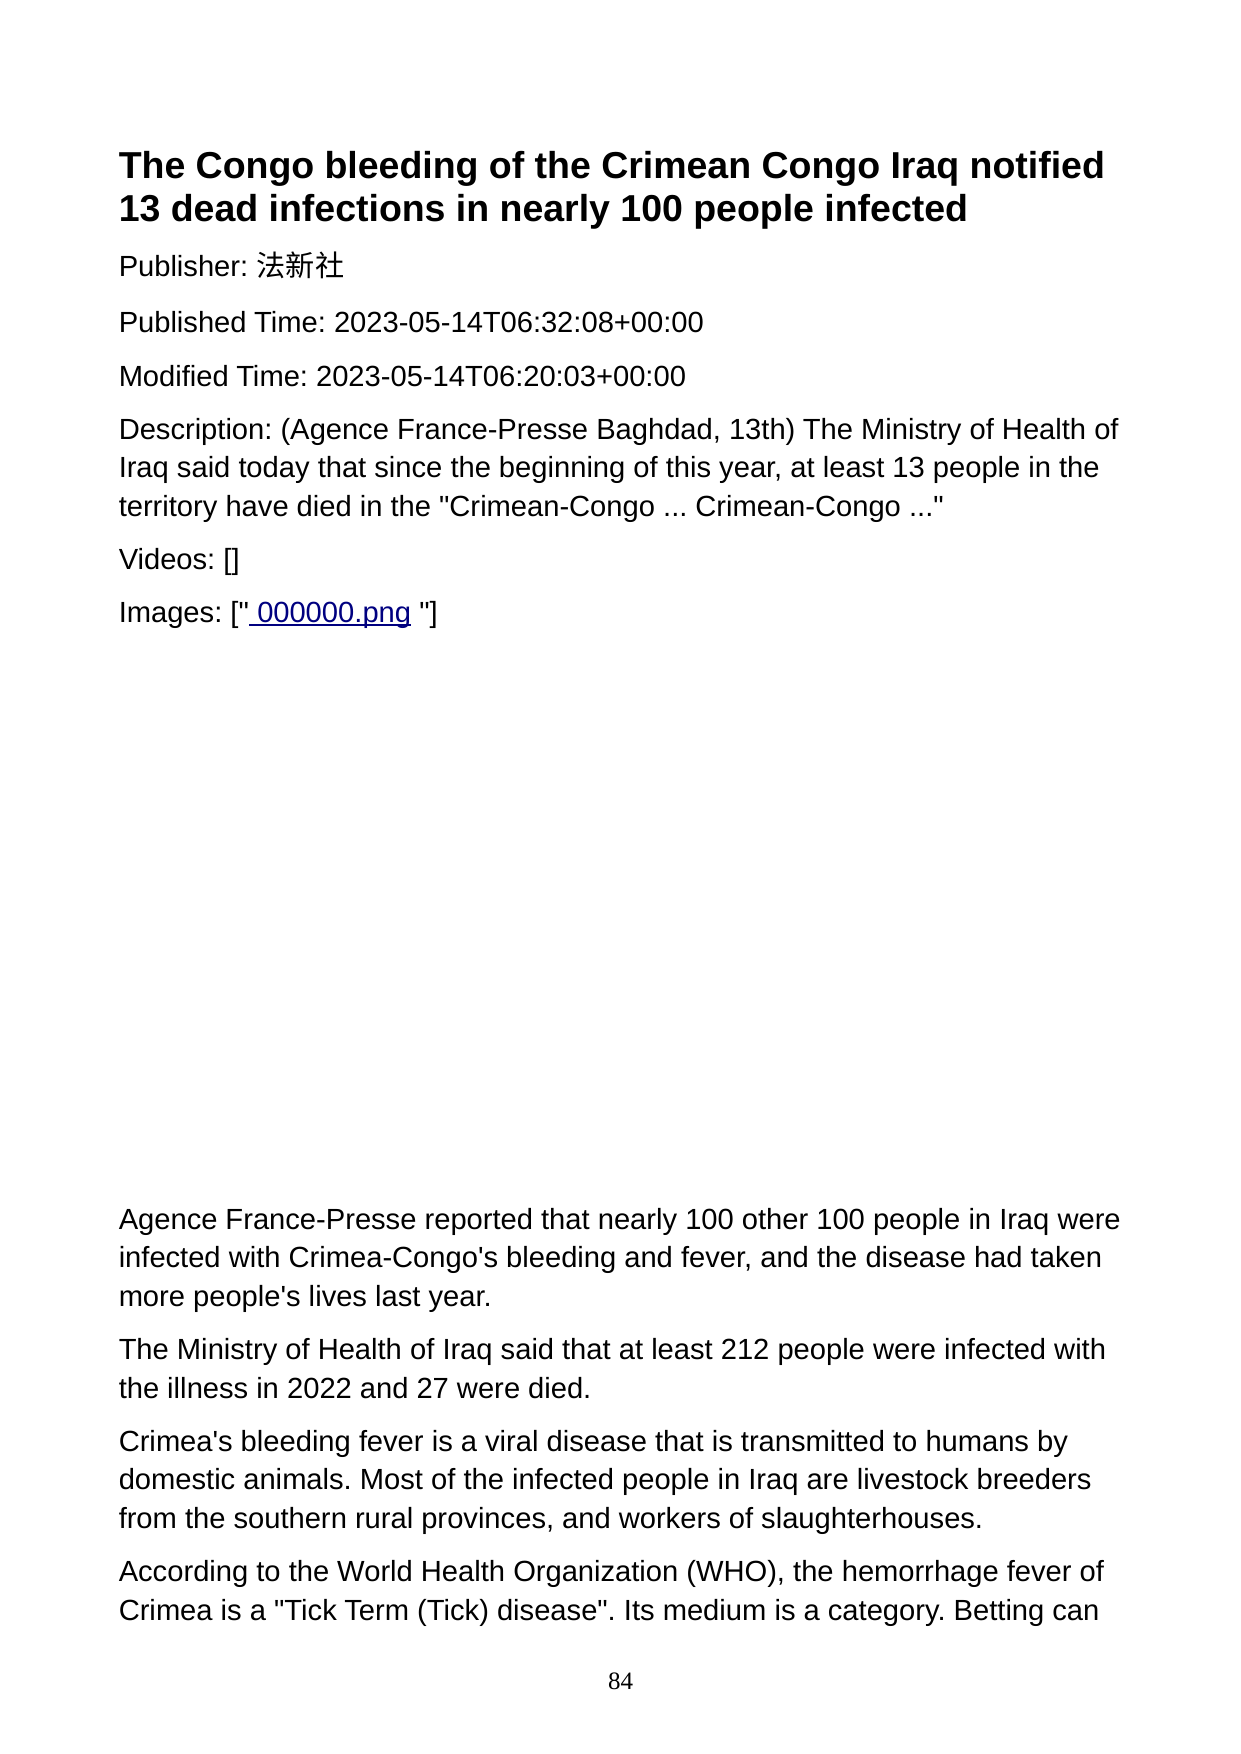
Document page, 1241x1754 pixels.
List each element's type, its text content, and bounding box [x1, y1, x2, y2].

text The Ministry of Health of Iraq said that at least 212 people were infected with the illness in 2022 and 27 were died. [118, 1332, 1122, 1404]
text According to the World Health Organization (WHO), the hemorrhage fever of Crimea is a "Tick Term (Tick) disease". Its medium is a category. Betting can [118, 1554, 1122, 1626]
text Description: (Agence France-Presse Baghdad, 13th) The Ministry of Health of Iraq said today that since the beginning of this year, at least 13 people in the territory have died in the "Crimean-Congo ... Crimean-Congo ..." [118, 412, 1122, 522]
text Videos: [] [118, 542, 1122, 575]
text Publisher: 法新社 [118, 242, 1122, 284]
text Crimea's bleeding fever is a viral disease that is transmitted to humans by domestic animals. Most of the infected people in Iraq are livestock breeders from the southern rural provinces, and workers of slaughterhouses. [118, 1424, 1122, 1534]
text Agence France-Presse reported that nearly 100 other 100 people in Iraq were infected with Crimea-Congo's bleeding and fever, and the disease had taken more people's lives last year. [118, 648, 1122, 1313]
subtitle The Congo bleeding of the Crimean Congo Iraq notified 13 dead infections in nearly 100 people infected [118, 143, 1122, 230]
text Modified Time: 2023-05-14T06:20:03+00:00 [118, 358, 1122, 392]
text Images: [" 000000.png "] [118, 595, 1122, 628]
text Published Time: 2023-05-14T06:32:08+00:00 [118, 305, 1122, 339]
